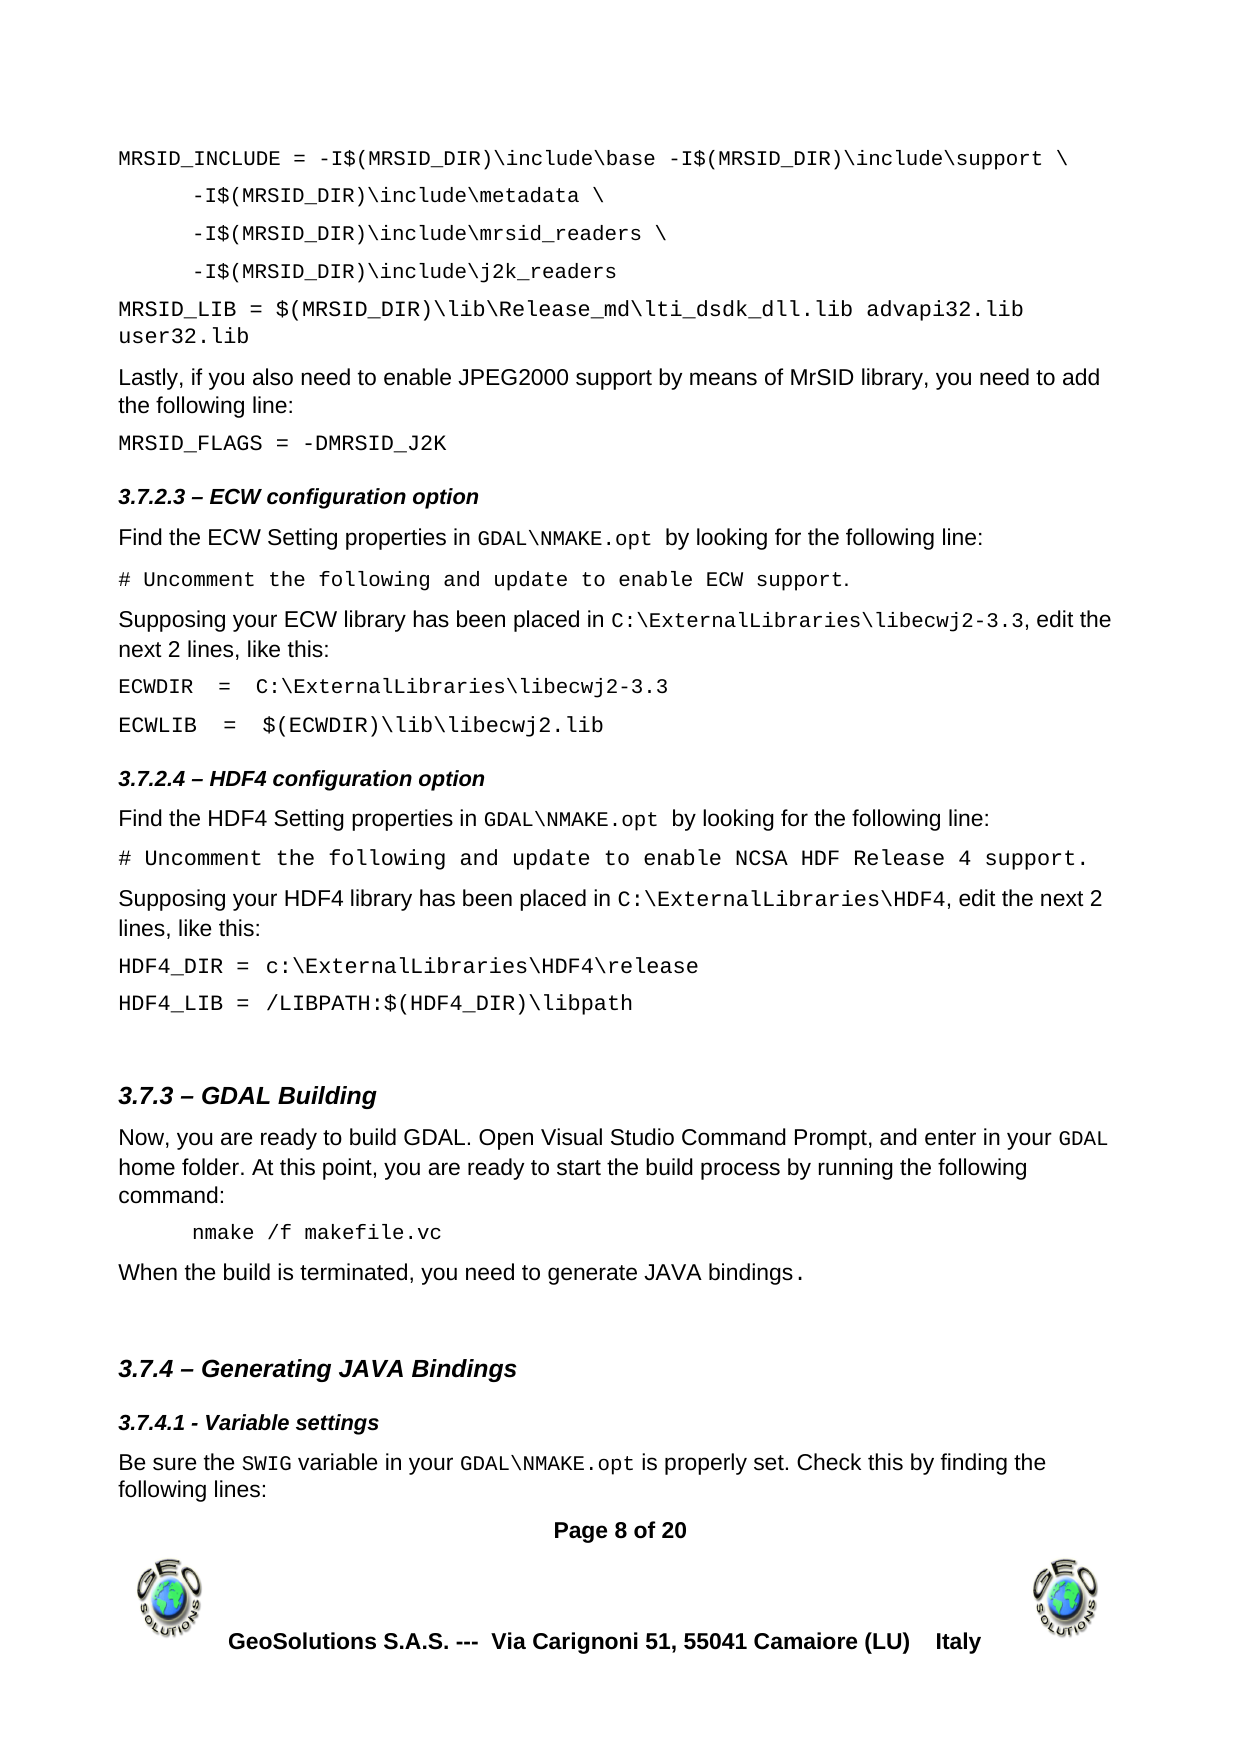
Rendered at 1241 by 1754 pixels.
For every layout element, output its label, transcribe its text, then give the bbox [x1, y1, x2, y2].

text Supposing your ECW library has been placed in C:\ExternalLibraries\libecwj2-3.3, edit the next 2 lines, like this: [118, 607, 1122, 662]
text Lastly, if you also need to enable JPEG2000 support by means of MrSID library, you need to add the following line: [118, 364, 1122, 418]
text Find the ECW Setting properties in GDAL\NMAKE.opt by looking for the following line: [118, 524, 1122, 551]
text Now, you are ready to build GDAL. Open Visual Studio Command Prompt, and enter in your GDAL home folder. At this point, you are ready to start the build process by running the following command: [118, 1125, 1122, 1208]
subtitle 3.7.2.3 – ECW configuration option [118, 485, 1122, 509]
text When the build is terminated, you need to generate JAVA bindings. [118, 1260, 1122, 1287]
subtitle 3.7.3 – GDAL Building [118, 1082, 1122, 1109]
text Be sure the SWIG variable in your GDAL\NMAKE.opt is properly set. Check this by finding the following lines: [118, 1449, 1122, 1502]
text MRSID_FLAGS = -DMRSID_J2K [118, 433, 1122, 457]
picture [134, 1552, 205, 1641]
text HDF4_LIB = /LIBPATH:$(HDF4_DIR)\libpath [118, 992, 1122, 1017]
subtitle 3.7.4 – Generating JAVA Bindings [118, 1355, 1122, 1382]
text MRSID_LIB = $(MRSID_DIR)\lib\Release_md\lti_dsdk_dll.lib advapi32.lib user32.lib [118, 298, 1122, 350]
text Find the HDF4 Setting properties in GDAL\NMAKE.opt by looking for the following line: [118, 806, 1122, 832]
text ECWDIR = C:\ExternalLibraries\libecwj2-3.3 [118, 676, 1122, 700]
text -I$(MRSID_DIR)\include\j2k_readers [118, 261, 1122, 284]
text # Uncomment the following and update to enable NCSA HDF Release 4 support. [118, 847, 1122, 872]
text nmake /f makefile.vc [118, 1222, 1122, 1246]
text MRSID_INCLUDE = -I$(MRSID_DIR)\include\base -I$(MRSID_DIR)\include\support \ [118, 148, 1122, 171]
text HDF4_DIR = c:\ExternalLibraries\HDF4\release [118, 956, 1122, 980]
text # Uncomment the following and update to enable ECW support. [118, 566, 1122, 592]
text -I$(MRSID_DIR)\include\mrsid_readers \ [118, 223, 1122, 247]
picture [1030, 1552, 1101, 1641]
text Supposing your HDF4 library has been placed in C:\ExternalLibraries\HDF4, edit the next 2 lines, like this: [118, 886, 1122, 941]
text -I$(MRSID_DIR)\include\metadata \ [118, 185, 1122, 209]
subtitle 3.7.4.1 - Variable settings [118, 1410, 1122, 1435]
subtitle 3.7.2.4 – HDF4 configuration option [118, 766, 1122, 791]
text ECWLIB = $(ECWDIR)\lib\libecwj2.lib [118, 714, 1122, 739]
